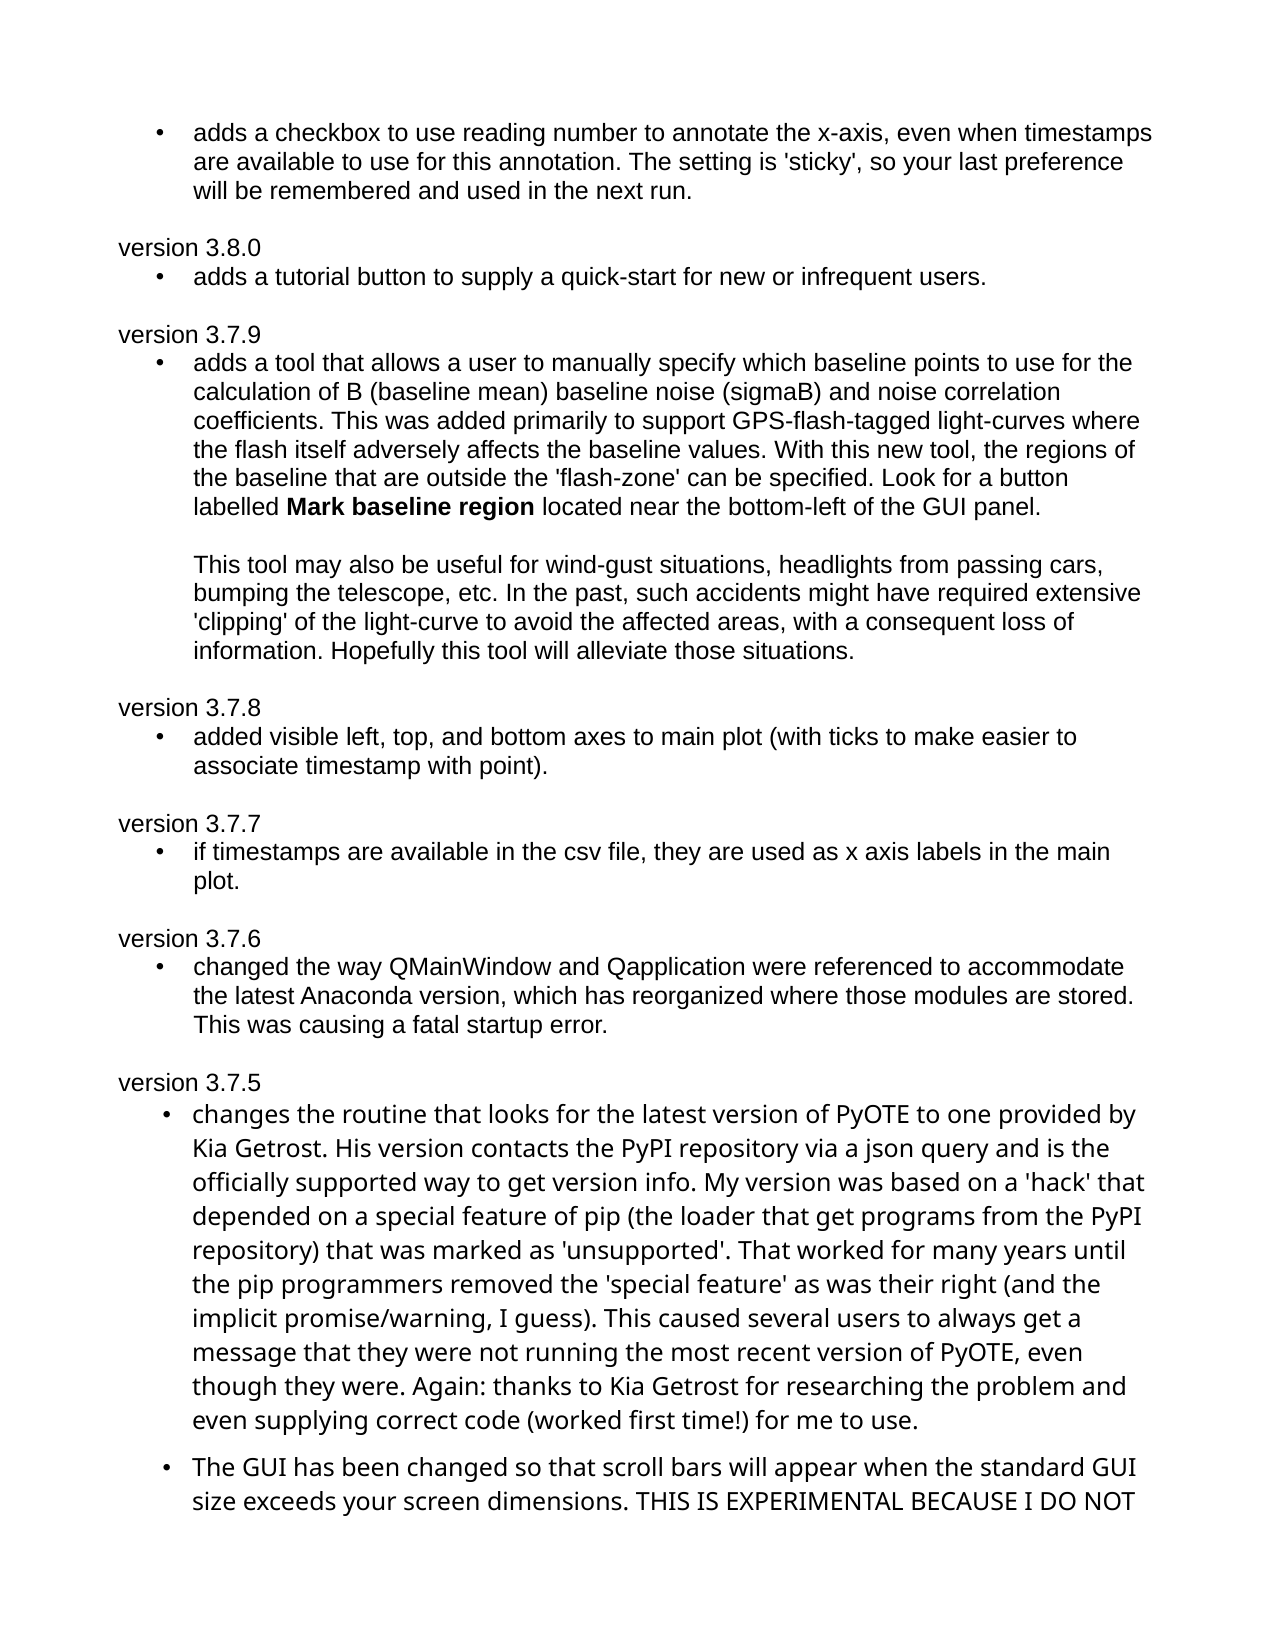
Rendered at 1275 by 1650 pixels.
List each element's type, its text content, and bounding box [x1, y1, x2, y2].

text version 3.7.6 [118, 924, 1157, 952]
text version 3.7.8 [118, 693, 1157, 722]
list changes the routine that looks for the latest version of PyOTE to one provided by Kia Getrost. His version contacts the PyPI repository via a json query and is the officially supported way to get version info. My version was based on a 'hack' that depended on a special feature of pip (the loader that get programs from the PyPI repository) that was marked as 'unsupported'. That worked for many years until the pip programmers removed the 'special feature' as was their right (and the implicit promise/warning, I guess). This caused several users to always get a message that they were not running the most recent version of PyOTE, even though they were. Again: thanks to Kia Getrost for researching the problem and even supplying correct code (worked first time!) for me to use. [162, 1096, 1157, 1437]
list adds a tool that allows a user to manually specify which baseline points to use for the calculation of B (baseline mean) baseline noise (sigmaB) and noise correlation coefficients. This was added primarily to support GPS-flash-tagged light-curves where the flash itself adversely affects the baseline values. With this new tool, the regions of the baseline that are outside the 'flash-zone' can be specified. Look for a button labelled Mark baseline region located near the bottom-left of the GUI panel. This tool may also be useful for wind-gust situations, headlights from passing cars, bumping the telescope, etc. In the past, such accidents might have required extensive 'clipping' of the light-curve to avoid the affected areas, with a consequent loss of information. Hopefully this tool will alleviate those situations. [156, 348, 1157, 693]
list added visible left, top, and bottom axes to main plot (with ticks to make easier to associate timestamp with point). [156, 722, 1157, 808]
list adds a checkbox to use reading number to annotate the x-axis, even when timestamps are available to use for this annotation. The setting is 'sticky', so your last preference will be remembered and used in the next run. [156, 118, 1157, 233]
text version 3.7.7 [118, 808, 1157, 837]
list This was causing a fatal startup error. [156, 1010, 1157, 1067]
text version 3.7.9 [118, 319, 1157, 348]
list The GUI has been changed so that scroll bars will appear when the standard GUI size exceeds your screen dimensions. THIS IS EXPERIMENTAL BECAUSE I DO NOT [162, 1449, 1157, 1517]
list adds a tutorial button to supply a quick-start for new or infrequent users. [156, 262, 1157, 319]
list changed the way QMainWindow and Qapplication were referenced to accommodate the latest Anaconda version, which has reorganized where those modules are stored. [156, 952, 1157, 1010]
text version 3.8.0 [118, 233, 1157, 262]
list if timestamps are available in the csv file, they are used as x axis labels in the main plot. [156, 837, 1157, 924]
text version 3.7.5 [118, 1067, 1157, 1096]
